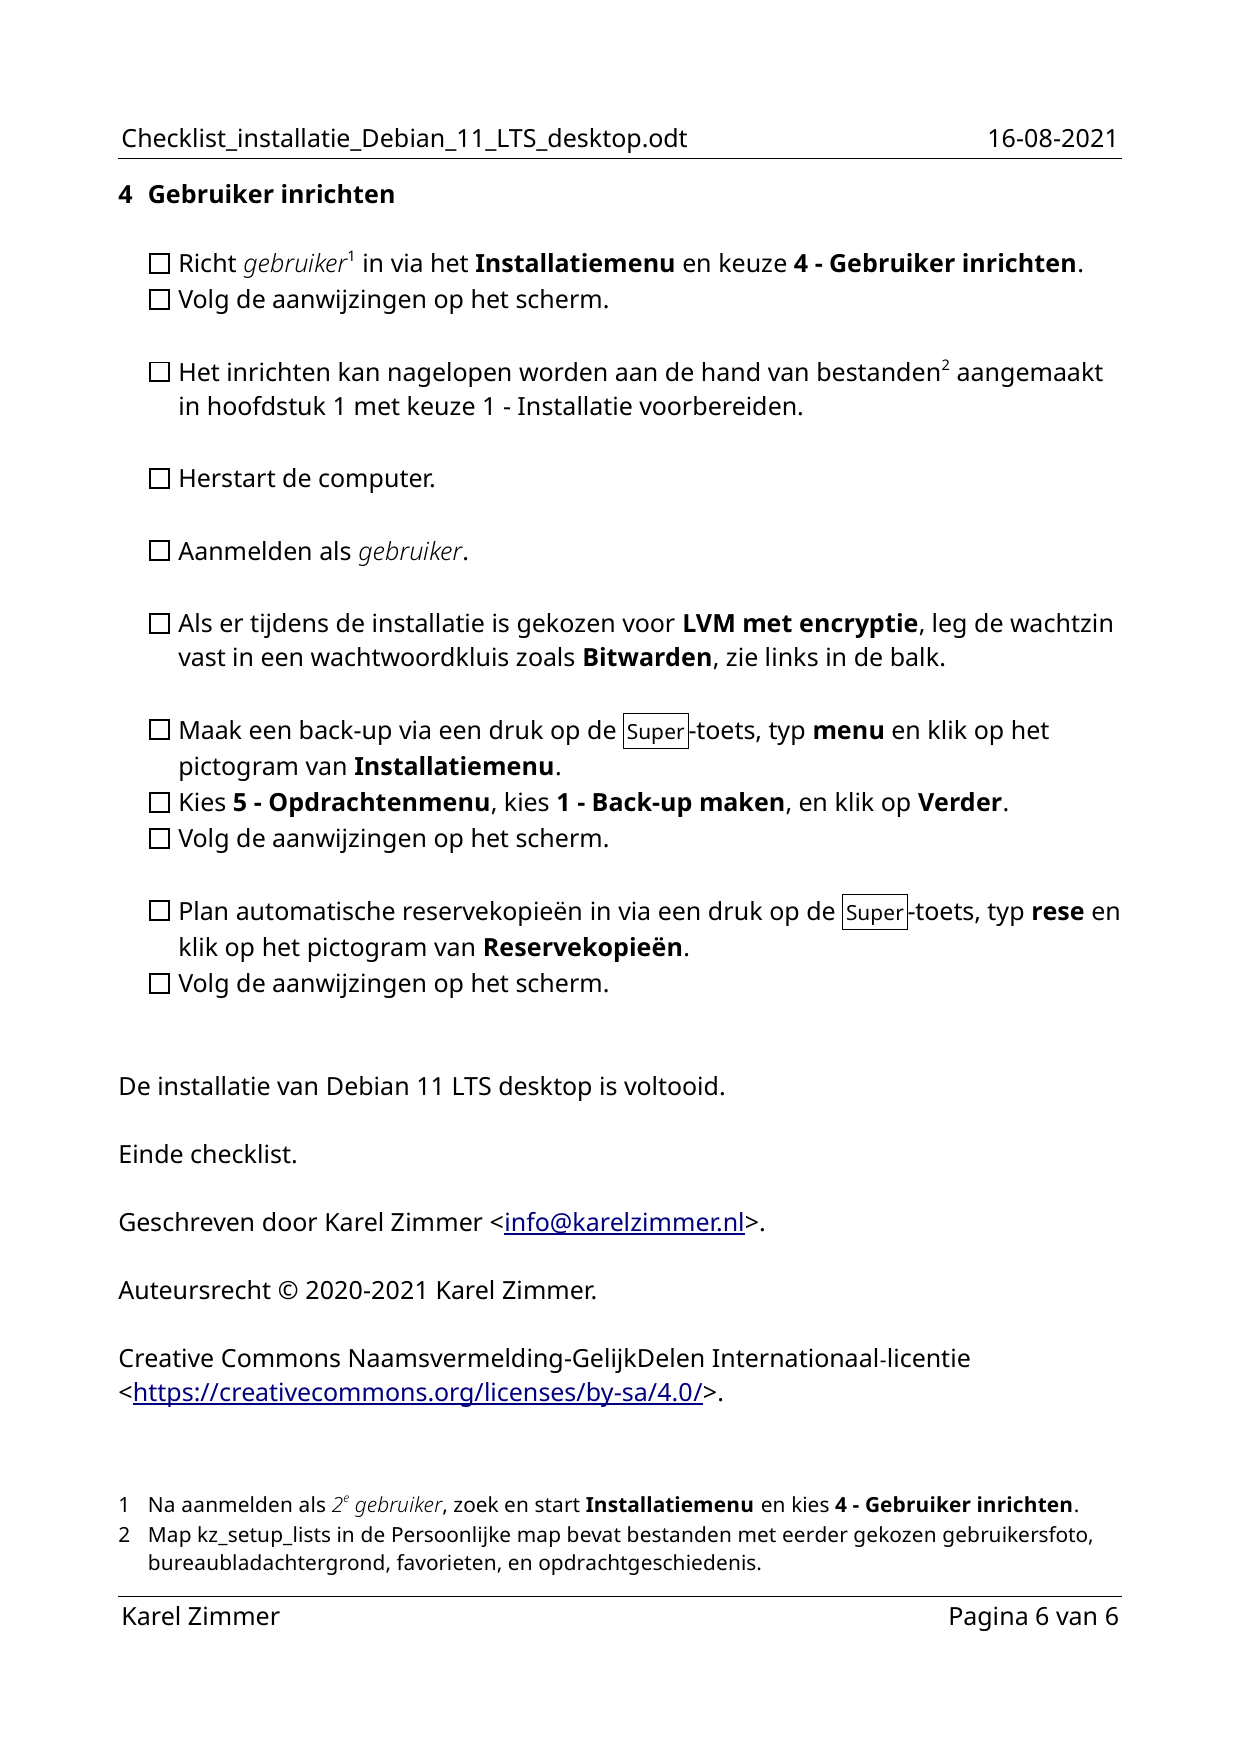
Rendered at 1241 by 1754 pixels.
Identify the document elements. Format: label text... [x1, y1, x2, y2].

table_cell [141, 496, 177, 533]
table_cell [141, 354, 177, 424]
table_cell Herstart de computer. [177, 460, 1122, 496]
table_cell [141, 893, 177, 965]
table_cell [141, 281, 177, 317]
table_header [141, 245, 177, 281]
table_header Richt gebruiker in via het Installatiemenu en keuze 4 - Gebruiker inrichten. [177, 245, 1122, 281]
table_cell [141, 569, 177, 605]
text Geschreven door Karel Zimmer <info@karelzimmer.nl>. [118, 1205, 1122, 1239]
text Einde checklist. [118, 1137, 1122, 1171]
text Creative Commons Naamsvermelding-GelijkDelen Internationaal-licentie <https://creativecommons.org/licenses/by-sa/4.0/>. [118, 1341, 1122, 1409]
table_cell [141, 965, 177, 1001]
table_cell [141, 820, 177, 856]
table_cell Als er tijdens de installatie is gekozen voor LVM met encryptie, leg de wachtzin vast in een wachtwoordkluis zoals Bitwarden, zie links in de balk. [177, 605, 1122, 675]
table_cell Plan automatische reservekopieën in via een druk op de Super-toets, typ rese en klik op het pictogram van Reservekopieën. [177, 893, 1122, 965]
table_cell Kies 5 - Opdrachtenmenu, kies 1 - Back-up maken, en klik op Verder. [177, 784, 1122, 820]
table_cell [177, 318, 1122, 354]
text De installatie van Debian 11 LTS desktop is voltooid. [118, 1069, 1122, 1103]
table_cell Volg de aanwijzingen op het scherm. [177, 820, 1122, 856]
table_cell [177, 496, 1122, 533]
table_cell [177, 856, 1122, 893]
table_cell [141, 533, 177, 569]
table_cell [141, 675, 177, 712]
table_cell Het inrichten kan nagelopen worden aan de hand van bestanden aangemaakt in hoofdstuk 1 met keuze 1 - Installatie voorbereiden. [177, 354, 1122, 424]
table_cell [141, 784, 177, 820]
table_cell [177, 675, 1122, 712]
table_cell [141, 318, 177, 354]
table_cell Volg de aanwijzingen op het scherm. [177, 281, 1122, 317]
table_cell [177, 569, 1122, 605]
table_cell Aanmelden als gebruiker. [177, 533, 1122, 569]
text Auteursrecht © 2020-2021 Karel Zimmer. [118, 1273, 1122, 1307]
table_cell [141, 460, 177, 496]
list Gebruiker inrichten [118, 177, 1122, 211]
table_cell [141, 424, 177, 460]
table_cell [177, 424, 1122, 460]
table_cell [141, 856, 177, 893]
table_cell Maak een back-up via een druk op de Super-toets, typ menu en klik op het pictogram van Installatiemenu. [177, 712, 1122, 784]
table_cell [141, 712, 177, 784]
table_cell [141, 605, 177, 675]
table_cell Volg de aanwijzingen op het scherm. [177, 965, 1122, 1001]
